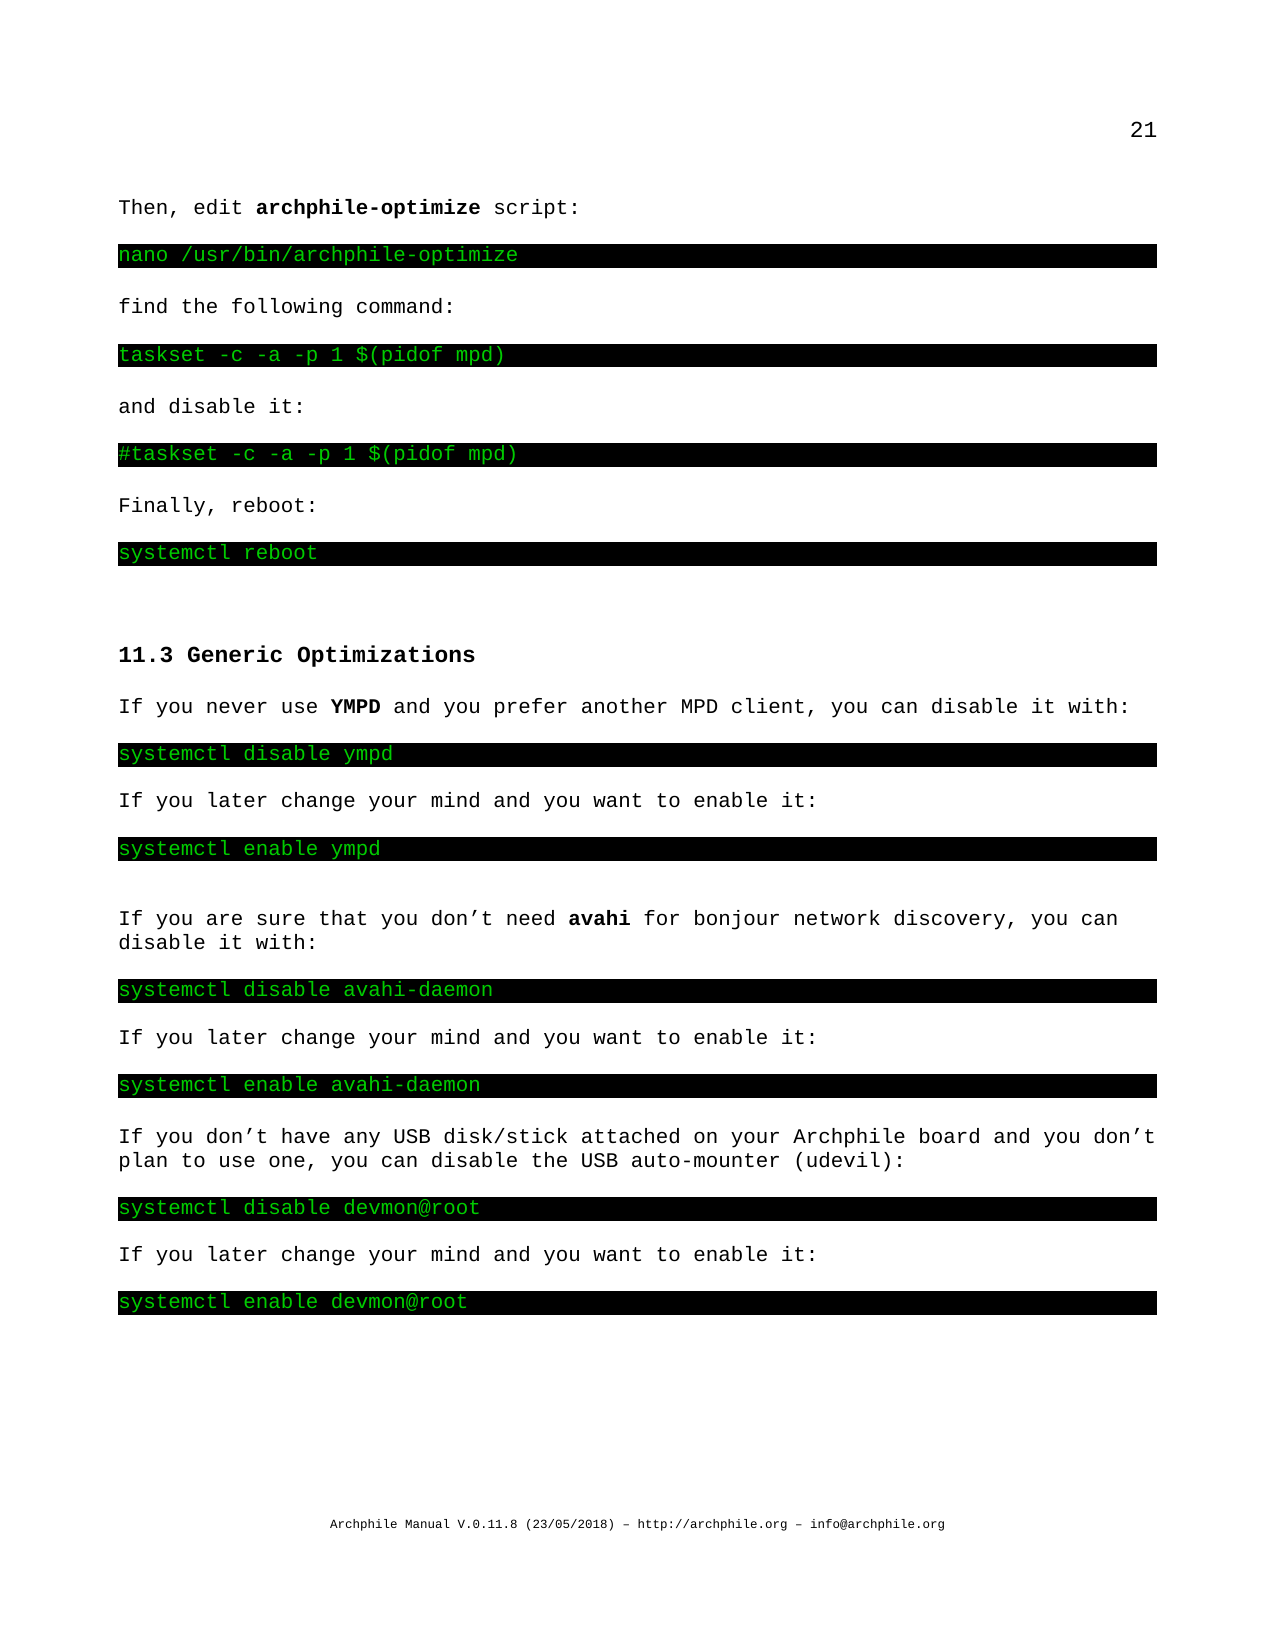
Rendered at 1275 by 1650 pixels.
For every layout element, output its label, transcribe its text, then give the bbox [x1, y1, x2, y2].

text systemctl disable ympd [118, 743, 1157, 767]
text 11.3 Generic Optimizations [118, 644, 1157, 670]
text If you don’t have any USB disk/stick attached on your Archphile board and you don’t plan to use one, you can disable the USB auto-mounter (udevil): [118, 1126, 1157, 1173]
text #taskset -c -a -p 1 $(pidof mpd) [118, 443, 1157, 467]
text If you later change your mind and you want to enable it: [118, 1244, 1157, 1268]
text find the following command: [118, 296, 1157, 320]
text nano /usr/bin/archphile-optimize [118, 244, 1157, 268]
text systemctl enable devmon@root [118, 1291, 1157, 1315]
text and disable it: [118, 396, 1157, 419]
text systemctl disable devmon@root [118, 1197, 1157, 1221]
text systemctl enable avahi-daemon [118, 1074, 1157, 1098]
text If you later change your mind and you want to enable it: [118, 790, 1157, 814]
text taskset -c -a -p 1 $(pidof mpd) [118, 344, 1157, 367]
text systemctl enable ympd [118, 837, 1157, 861]
text If you never use YMPD and you prefer another MPD client, you can disable it with: [118, 696, 1157, 719]
text systemctl disable avahi-daemon [118, 979, 1157, 1003]
text systemctl reboot [118, 542, 1157, 566]
text Then, edit archphile-optimize script: [118, 197, 1157, 221]
text Finally, reboot: [118, 495, 1157, 519]
text If you are sure that you don’t need avahi for bonjour network discovery, you can disable it with: [118, 908, 1157, 956]
text If you later change your mind and you want to enable it: [118, 1027, 1157, 1050]
